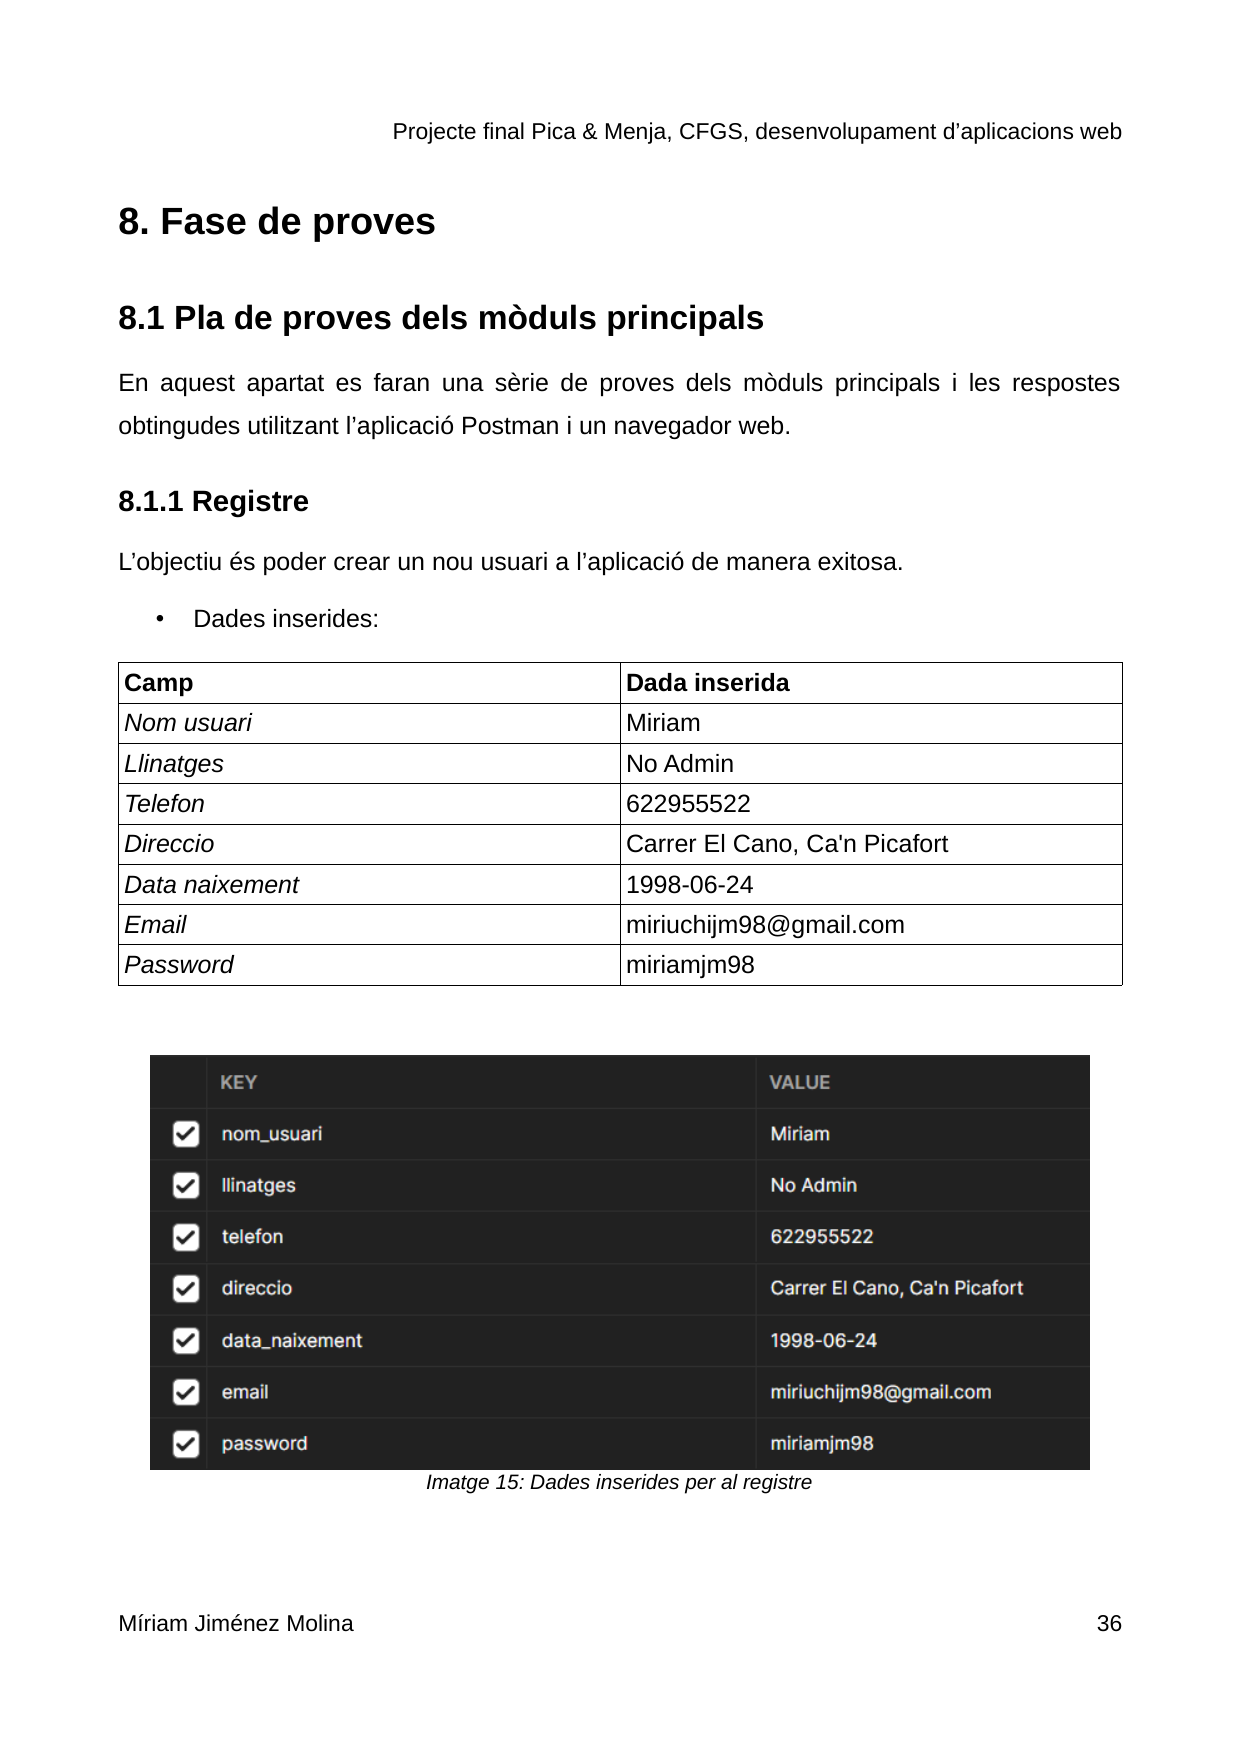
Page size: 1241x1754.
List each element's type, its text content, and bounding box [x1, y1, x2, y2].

table_cell Telefon [119, 784, 620, 823]
table_cell 1998-06-24 [621, 865, 1122, 904]
table_cell Miriam [621, 704, 1122, 743]
table_cell Direccio [119, 825, 620, 864]
table_cell Nom usuari [119, 704, 620, 743]
table_cell Llinatges [119, 744, 620, 783]
list Dades inserides: [156, 604, 1122, 633]
picture [150, 1055, 1090, 1470]
table_cell miriuchijm98@gmail.com [621, 905, 1122, 944]
subtitle 8. Fase de proves [118, 199, 1122, 243]
table_cell Data naixement [119, 865, 620, 904]
text En aquest apartat es faran una sèrie de proves dels mòduls principals i les respostes obtingudes utilitzant l’aplicació Postman i un navegador web. [118, 368, 1122, 440]
table_cell miriamjm98 [621, 945, 1122, 985]
subtitle 8.1.1 Registre [118, 483, 1122, 517]
subtitle 8.1 Pla de proves dels mòduls principals [118, 298, 1122, 336]
table_cell No Admin [621, 744, 1122, 783]
table_header Dada inserida [621, 663, 1122, 702]
text Imatge 15: Dades inserides per al registre [150, 1470, 1090, 1494]
table_header Camp [119, 663, 620, 702]
text L’objectiu és poder crear un nou usuari a l’aplicació de manera exitosa. [118, 547, 1122, 575]
table_cell Password [119, 945, 620, 985]
table_cell Email [119, 905, 620, 944]
table_cell Carrer El Cano, Ca'n Picafort [621, 825, 1122, 864]
table_cell 622955522 [621, 784, 1122, 823]
